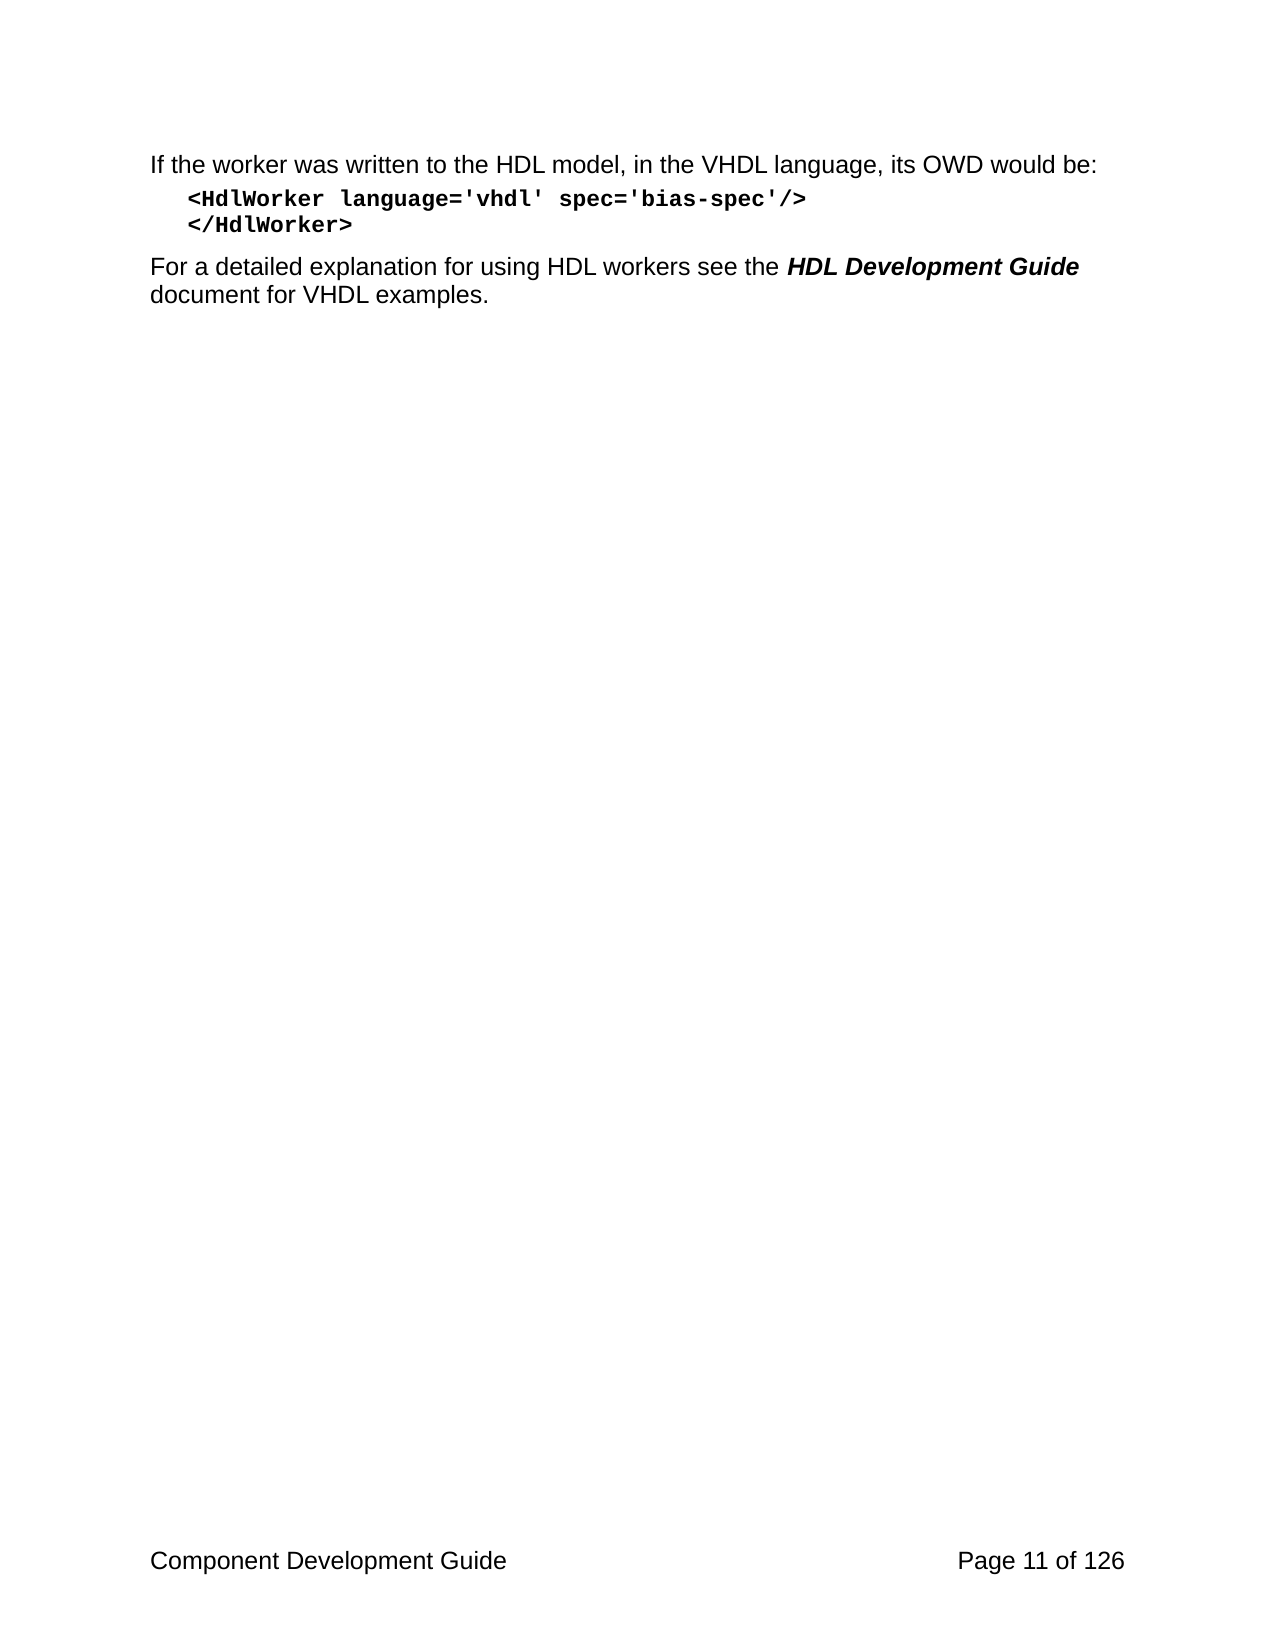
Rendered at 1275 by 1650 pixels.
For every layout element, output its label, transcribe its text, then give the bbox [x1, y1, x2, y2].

text For a detailed explanation for using HDL workers see the HDL Development Guide document for VHDL examples. [150, 252, 1125, 309]
text <HdlWorker language='vhdl' spec='bias-spec'/> </HdlWorker> [187, 188, 1125, 239]
text If the worker was written to the HDL model, in the VHDL language, its OWD would be: [150, 150, 1125, 179]
